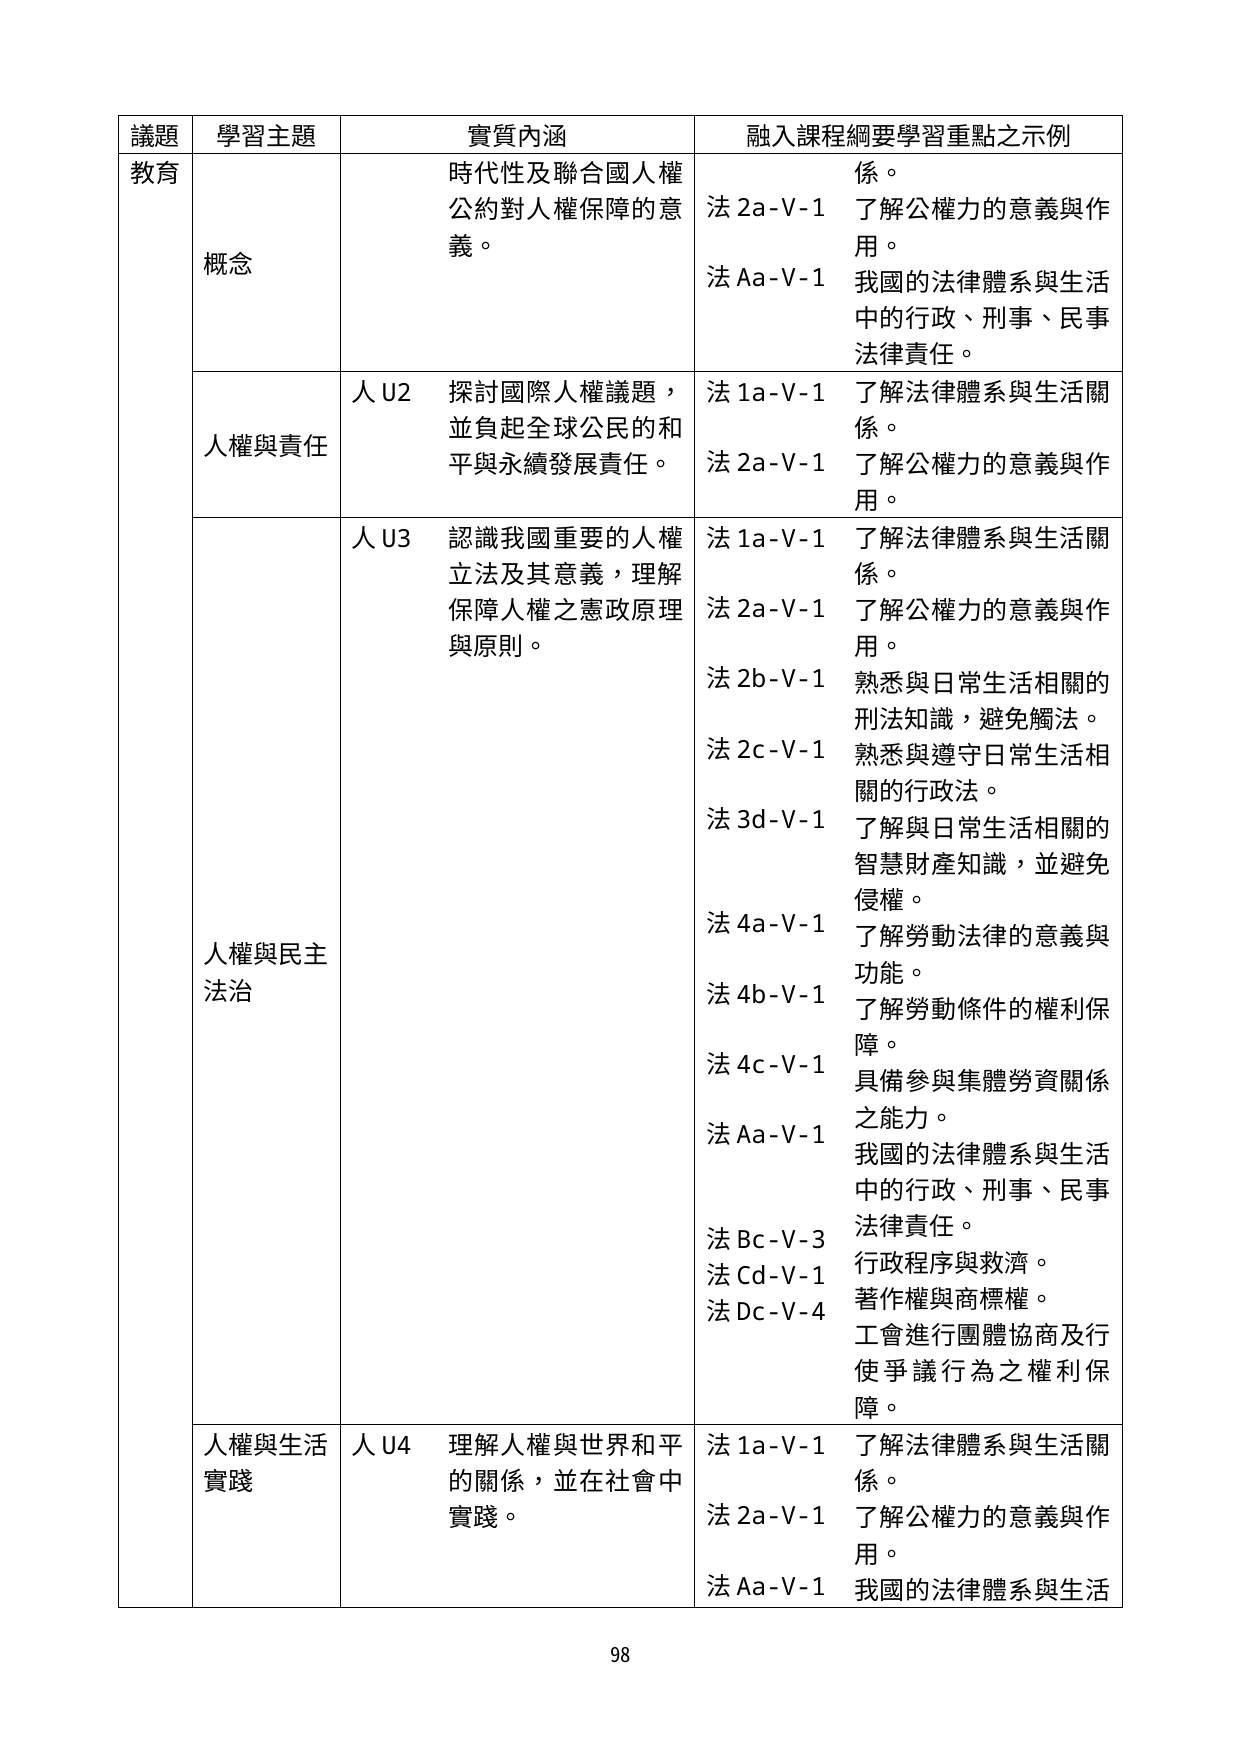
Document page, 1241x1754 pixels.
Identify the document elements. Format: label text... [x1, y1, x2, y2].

table_cell 人U4 [341, 1425, 437, 1607]
table_cell 法2a-V-1 法Aa-V-1 [695, 154, 843, 371]
table_cell 人U2 [341, 372, 437, 517]
table_cell 了解法律體系與生活關係。 了解公權力的意義與作用。 [843, 372, 1122, 517]
table_cell 人權與責任 [193, 372, 340, 517]
table_header 學習主題 [193, 116, 340, 152]
table_cell 概念 [193, 154, 340, 371]
table_header 實質內涵 [341, 116, 694, 152]
table_cell 人U3 [341, 518, 437, 1424]
table_cell [341, 154, 437, 371]
table_cell 了解法律體系與生活關係。 了解公權力的意義與作用。 熟悉與日常生活相關的刑法知識，避免觸法。 熟悉與遵守日常生活相關的行政法。 了解與日常生活相關的智慧財產知識，並避免侵權。 了解勞動法律的意義與功能。 了解勞動條件的權利保障。 具備參與集體勞資關係之能力。 我國的法律體系與生活中的行政、刑事、民事法律責任。 行政程序與救濟。 著作權與商標權。 工會進行團體協商及行使爭議行為之權利保障。 [843, 518, 1122, 1424]
table_cell 係。 了解公權力的意義與作用。 我國的法律體系與生活中的行政、刑事、民事法律責任。 [843, 154, 1122, 371]
table_cell 時代性及聯合國人權公約對人權保障的意義。 [437, 154, 694, 371]
table_cell 法1a-V-1 法2a-V-1 [695, 372, 843, 517]
table_cell 探討國際人權議題，並負起全球公民的和平與永續發展責任。 [437, 372, 694, 517]
table_cell 法1a-V-1 法2a-V-1 法2b-V-1 法2c-V-1 法3d-V-1 法4a-V-1 法4b-V-1 法4c-V-1 法Aa-V-1 法Bc-V-3 法Cd-V-1 法Dc-V-4 [695, 518, 843, 1424]
table_cell 認識我國重要的人權立法及其意義，理解保障人權之憲政原理與原則。 [437, 518, 694, 1424]
table_header 議題 [119, 116, 192, 152]
table_cell 理解人權與世界和平的關係，並在社會中實踐。 [437, 1425, 694, 1607]
table_cell 人權與民主法治 [193, 518, 340, 1424]
table_cell 法1a-V-1 法2a-V-1 法Aa-V-1 [695, 1425, 843, 1607]
table_cell 教育 [119, 154, 192, 1607]
table_cell 人權與生活實踐 [193, 1425, 340, 1607]
table_header 融入課程綱要學習重點之示例 [695, 116, 1122, 152]
table_cell 了解法律體系與生活關係。 了解公權力的意義與作用。 我國的法律體系與生活 [843, 1425, 1122, 1607]
